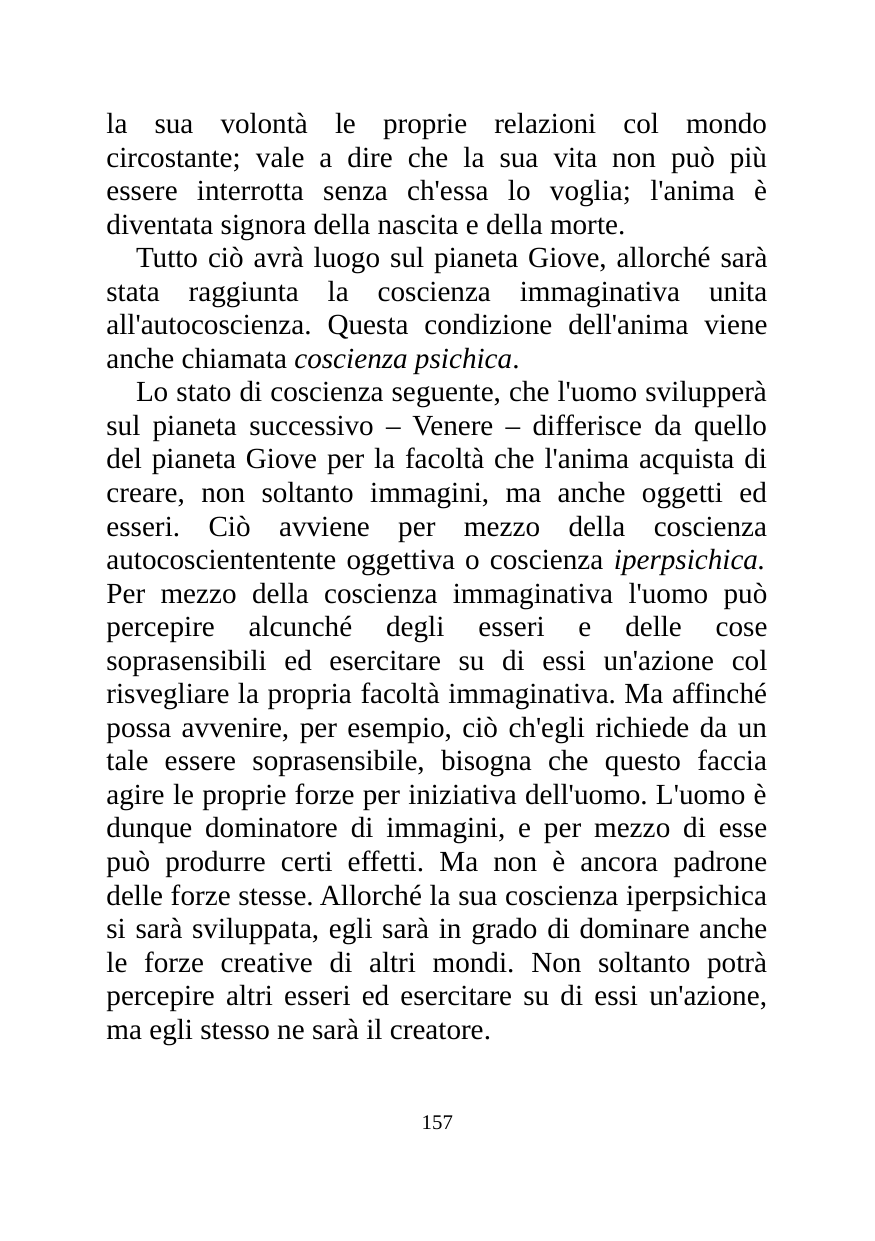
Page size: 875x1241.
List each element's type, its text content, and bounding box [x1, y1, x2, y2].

text Tutto ciò avrà luogo sul pianeta Giove, allorché sarà stata raggiunta la coscienza immaginativa unita all'autocoscienza. Questa condizione dell'anima viene anche chiamata coscienza psichica. [106, 240, 768, 374]
text Lo stato di coscienza seguente, che l'uomo svilupperà sul pianeta successivo – Venere – differisce da quello del pianeta Giove per la facoltà che l'anima acquista di creare, non soltanto immagini, ma anche oggetti ed esseri. Ciò avviene per mezzo della coscienza autocosciententente oggettiva o coscienza iperpsichica. Per mezzo della coscienza immaginativa l'uomo può percepire alcunché degli esseri e delle cose soprasensibili ed esercitare su di essi un'azione col risvegliare la propria facoltà immaginativa. Ma affinché possa avvenire, per esempio, ciò ch'egli richiede da un tale essere soprasensibile, bisogna che questo faccia agire le proprie forze per iniziativa dell'uomo. L'uomo è dunque dominatore di immagini, e per mezzo di esse può produrre certi effetti. Ma non è ancora padrone delle forze stesse. Allorché la sua coscienza iperpsichica si sarà sviluppata, egli sarà in grado di dominare anche le forze creative di altri mondi. Non soltanto potrà percepire altri esseri ed esercitare su di essi un'azione, ma egli stesso ne sarà il creatore. [106, 374, 768, 1045]
text la sua volontà le proprie relazioni col mondo circostante; vale a dire che la sua vita non può più essere interrotta senza ch'essa lo voglia; l'anima è diventata signora della nascita e della morte. [106, 106, 768, 240]
